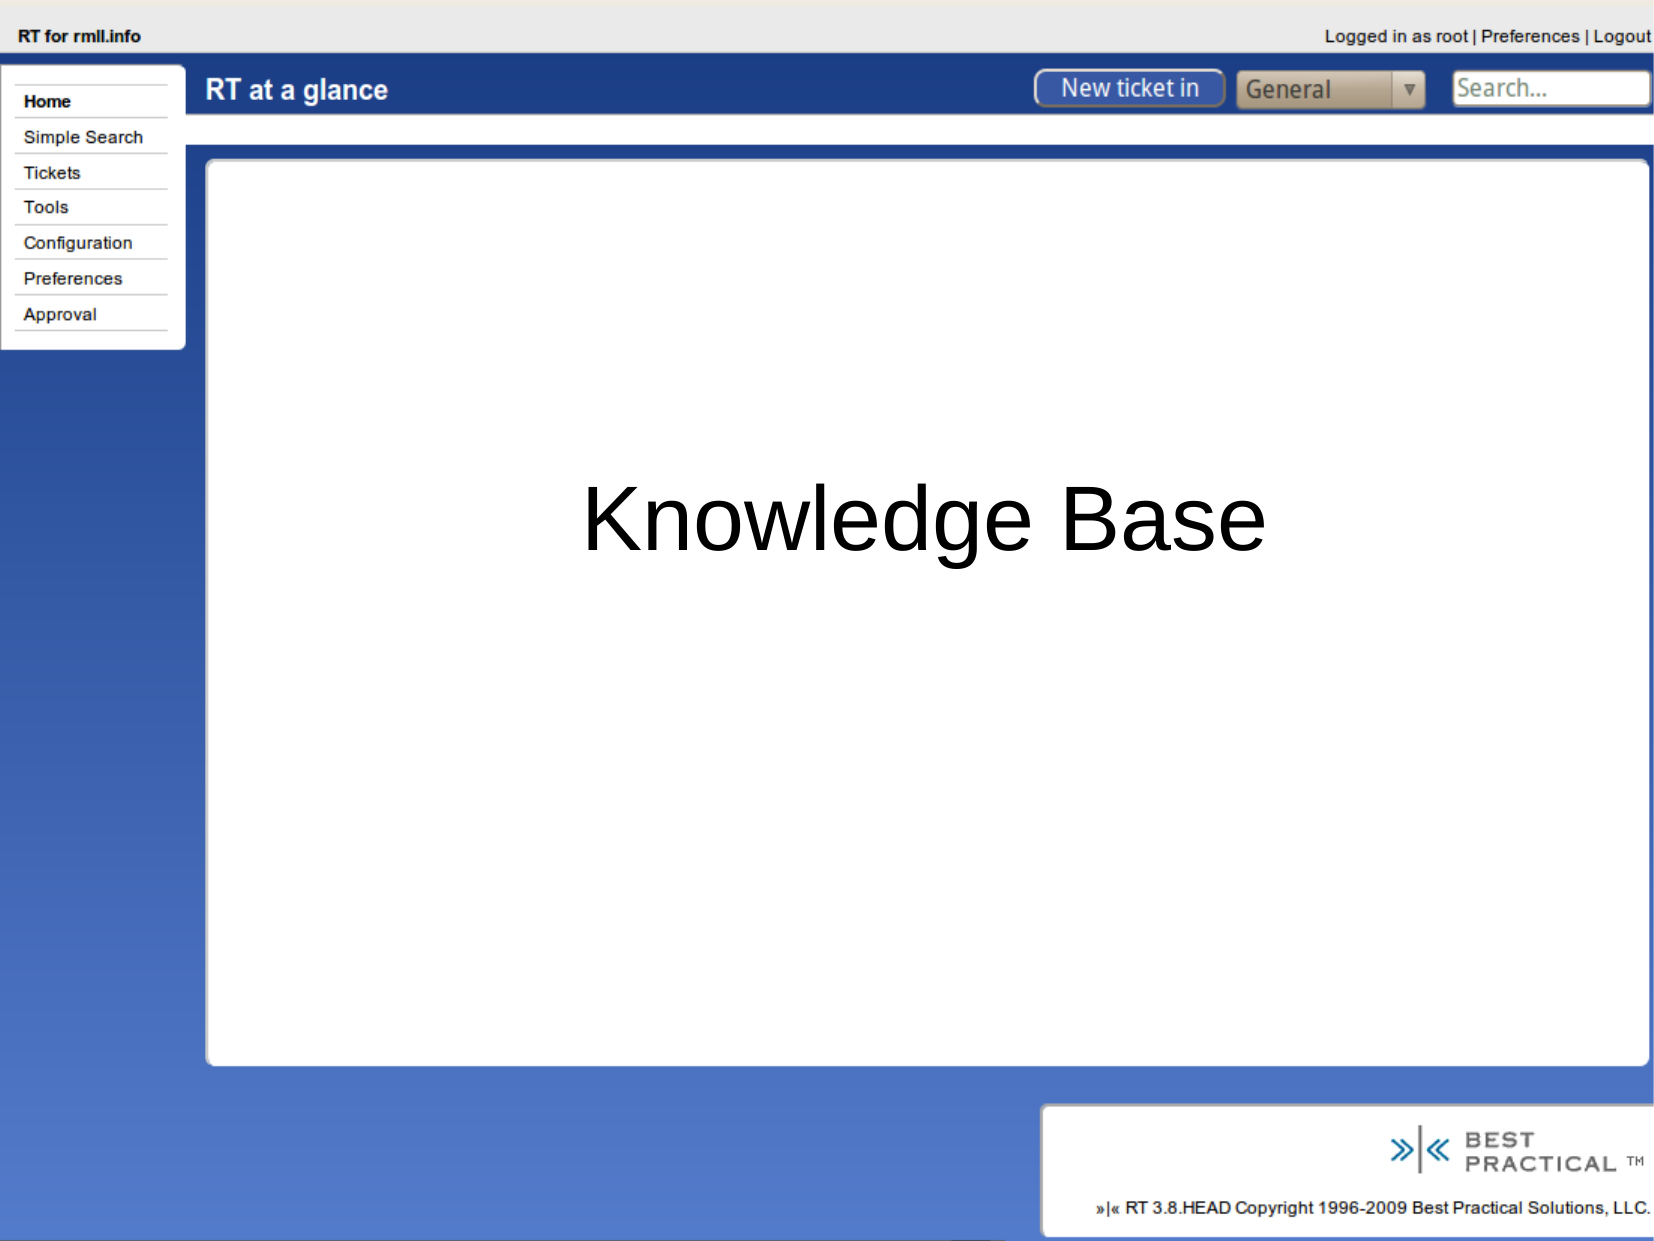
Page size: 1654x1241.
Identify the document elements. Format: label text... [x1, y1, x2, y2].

title Knowledge Base [280, 428, 1571, 609]
picture [468, 0, 1654, 1241]
